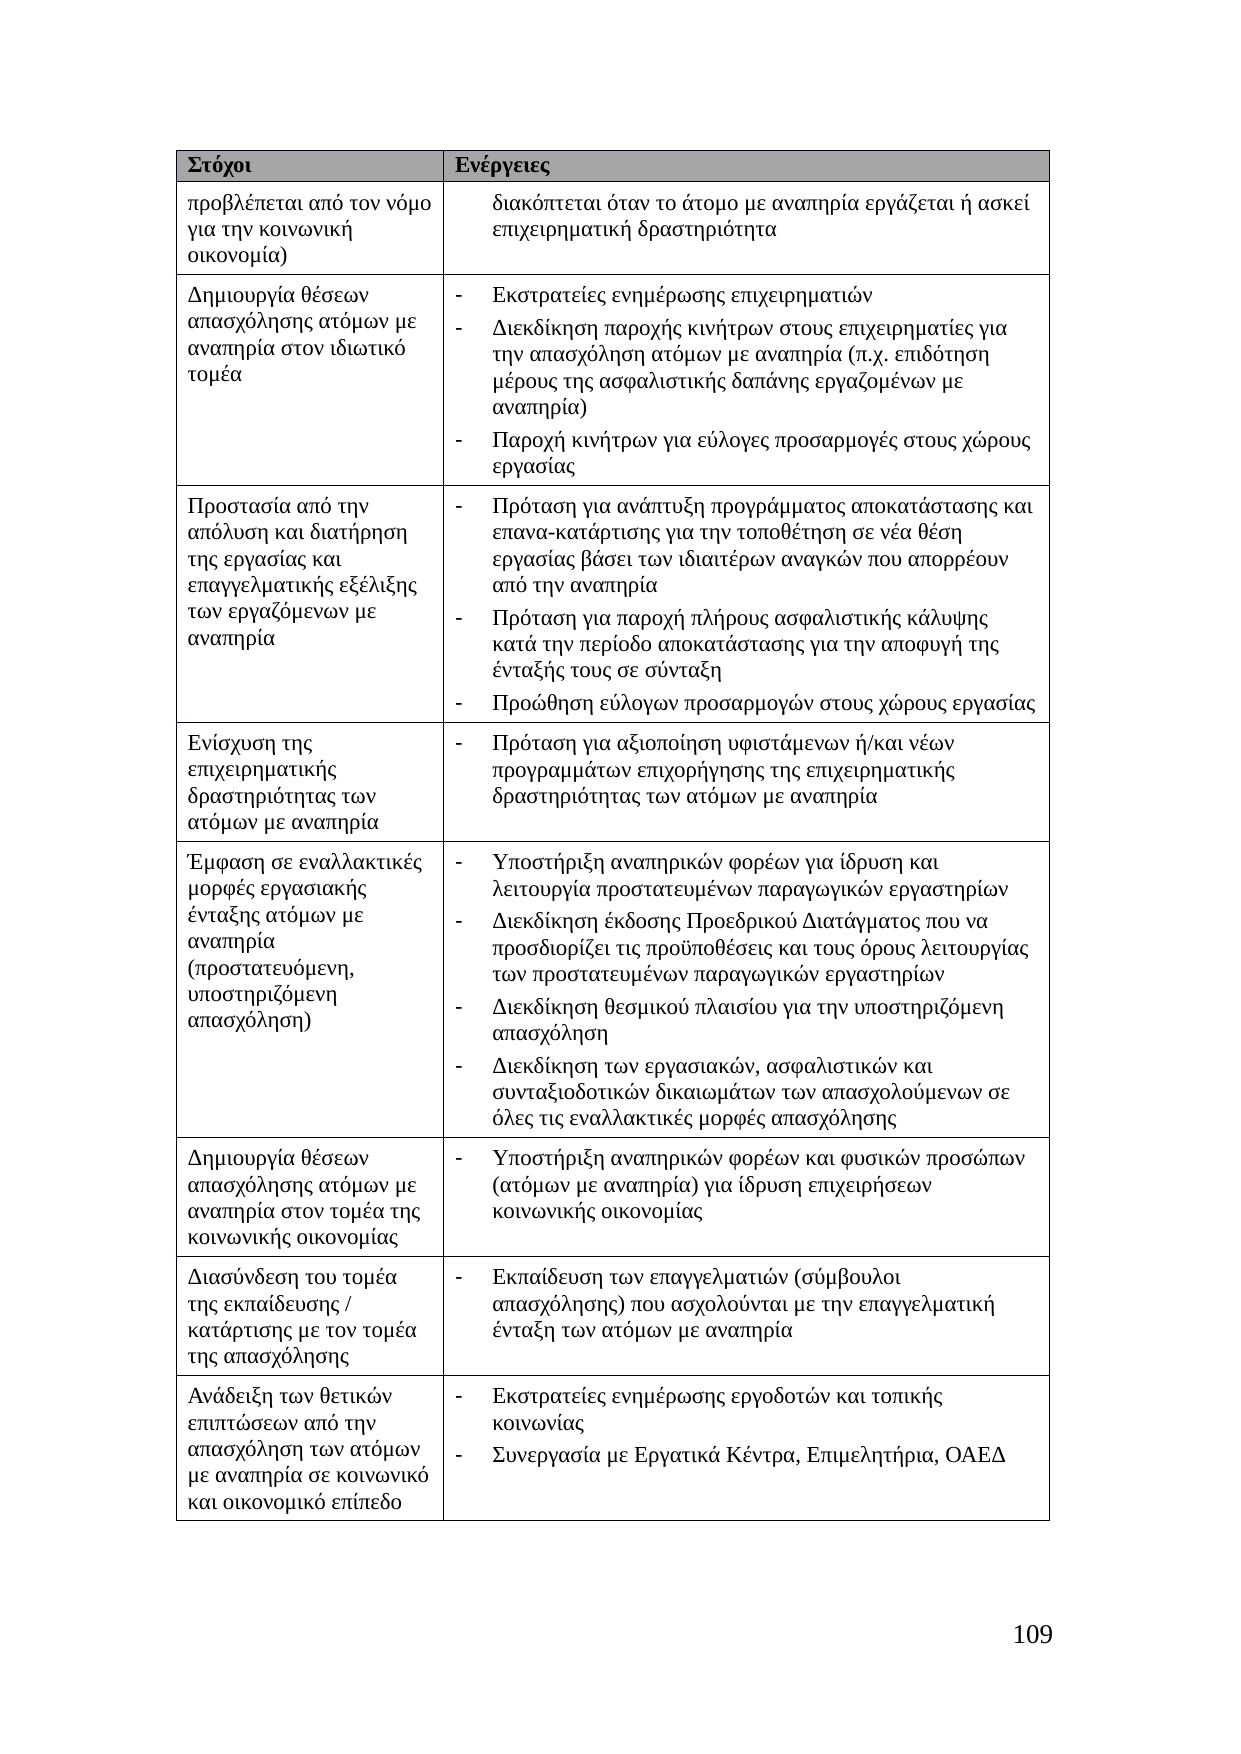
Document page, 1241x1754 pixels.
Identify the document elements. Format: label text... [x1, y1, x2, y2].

table_cell Προστασία από την απόλυση και διατήρηση της εργασίας και επαγγελματικής εξέλιξης των εργαζόμενων με αναπηρία [177, 486, 443, 722]
table_cell Έμφαση σε εναλλακτικές μορφές εργασιακής ένταξης ατόμων με αναπηρία (προστατευόμενη, υποστηριζόμενη απασχόληση) [177, 842, 443, 1137]
table_cell Πρόταση για ανάπτυξη προγράμματος αποκατάστασης και επανα-κατάρτισης για την τοποθέτηση σε νέα θέση εργασίας βάσει των ιδιαιτέρων αναγκών που απορρέουν από την αναπηρία Πρόταση για παροχή πλήρους ασφαλιστικής κάλυψης κατά την περίοδο αποκατάστασης για την αποφυγή της ένταξής τους σε σύνταξη Προώθηση εύλογων προσαρμογών στους χώρους εργασίας [444, 486, 1049, 722]
table_cell Δημιουργία θέσεων απασχόλησης ατόμων με αναπηρία στον τομέα της κοινωνικής οικονομίας [177, 1138, 443, 1256]
table_cell Εκστρατείες ενημέρωσης εργοδοτών και τοπικής κοινωνίας Συνεργασία με Εργατικά Κέντρα, Επιμελητήρια, ΟΑΕΔ [444, 1376, 1049, 1520]
table_cell προβλέπεται από τον νόμο για την κοινωνική οικονομία) [177, 182, 443, 274]
table_cell Εκπαίδευση των επαγγελματιών (σύμβουλοι απασχόλησης) που ασχολούνται με την επαγγελματική ένταξη των ατόμων με αναπηρία [444, 1257, 1049, 1375]
table_cell Εκστρατείες ενημέρωσης επιχειρηματιών Διεκδίκηση παροχής κινήτρων στους επιχειρηματίες για την απασχόληση ατόμων με αναπηρία (π.χ. επιδότηση μέρους της ασφαλιστικής δαπάνης εργαζομένων με αναπηρία) Παροχή κινήτρων για εύλογες προσαρμογές στους χώρους εργασίας [444, 275, 1049, 485]
table_header Στόχοι [177, 151, 443, 181]
table_cell διακόπτεται όταν το άτομο με αναπηρία εργάζεται ή ασκεί επιχειρηματική δραστηριότητα [444, 182, 1049, 274]
table_cell Ενίσχυση της επιχειρηματικής δραστηριότητας των ατόμων με αναπηρία [177, 723, 443, 841]
table_cell Δημιουργία θέσεων απασχόλησης ατόμων με αναπηρία στον ιδιωτικό τομέα [177, 275, 443, 485]
table_cell Υποστήριξη αναπηρικών φορέων και φυσικών προσώπων (ατόμων με αναπηρία) για ίδρυση επιχειρήσεων κοινωνικής οικονομίας [444, 1138, 1049, 1256]
table_header Ενέργειες [444, 151, 1049, 181]
table_cell Πρόταση για αξιοποίηση υφιστάμενων ή/και νέων προγραμμάτων επιχορήγησης της επιχειρηματικής δραστηριότητας των ατόμων με αναπηρία [444, 723, 1049, 841]
table_cell Ανάδειξη των θετικών επιπτώσεων από την απασχόληση των ατόμων με αναπηρία σε κοινωνικό και οικονομικό επίπεδο [177, 1376, 443, 1520]
table_cell Διασύνδεση του τομέα της εκπαίδευσης / κατάρτισης με τον τομέα της απασχόλησης [177, 1257, 443, 1375]
table_cell Υποστήριξη αναπηρικών φορέων για ίδρυση και λειτουργία προστατευμένων παραγωγικών εργαστηρίων Διεκδίκηση έκδοσης Προεδρικού Διατάγματος που να προσδιορίζει τις προϋποθέσεις και τους όρους λειτουργίας των προστατευμένων παραγωγικών εργαστηρίων Διεκδίκηση θεσμικού πλαισίου για την υποστηριζόμενη απασχόληση Διεκδίκηση των εργασιακών, ασφαλιστικών και συνταξιοδοτικών δικαιωμάτων των απασχολούμενων σε όλες τις εναλλακτικές μορφές απασχόλησης [444, 842, 1049, 1137]
